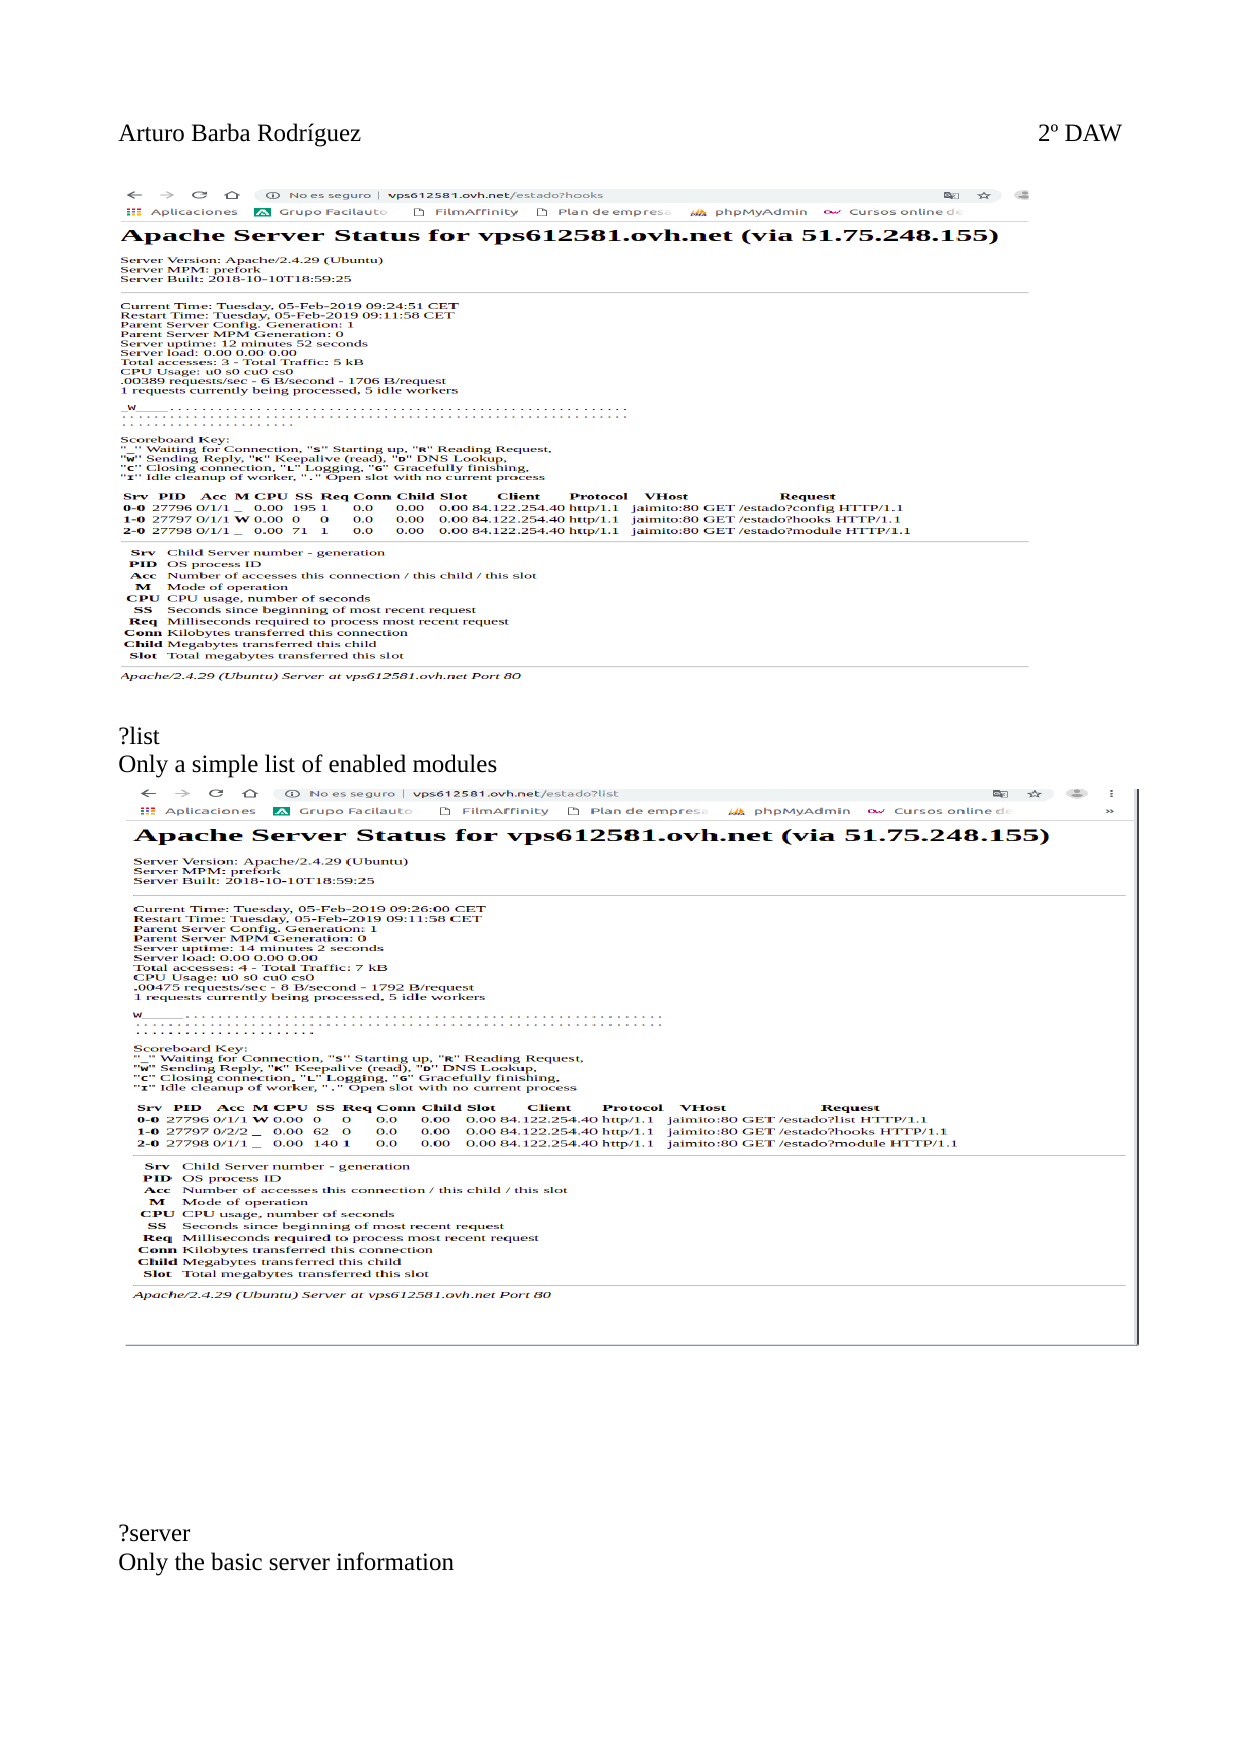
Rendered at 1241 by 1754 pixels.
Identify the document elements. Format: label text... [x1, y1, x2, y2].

text Only the basic server information [118, 1547, 1122, 1575]
text Only a simple list of enabled modules [118, 749, 1122, 778]
text ?list [118, 721, 1122, 749]
picture [1002, 189, 1029, 693]
text ?server [118, 1518, 1122, 1547]
